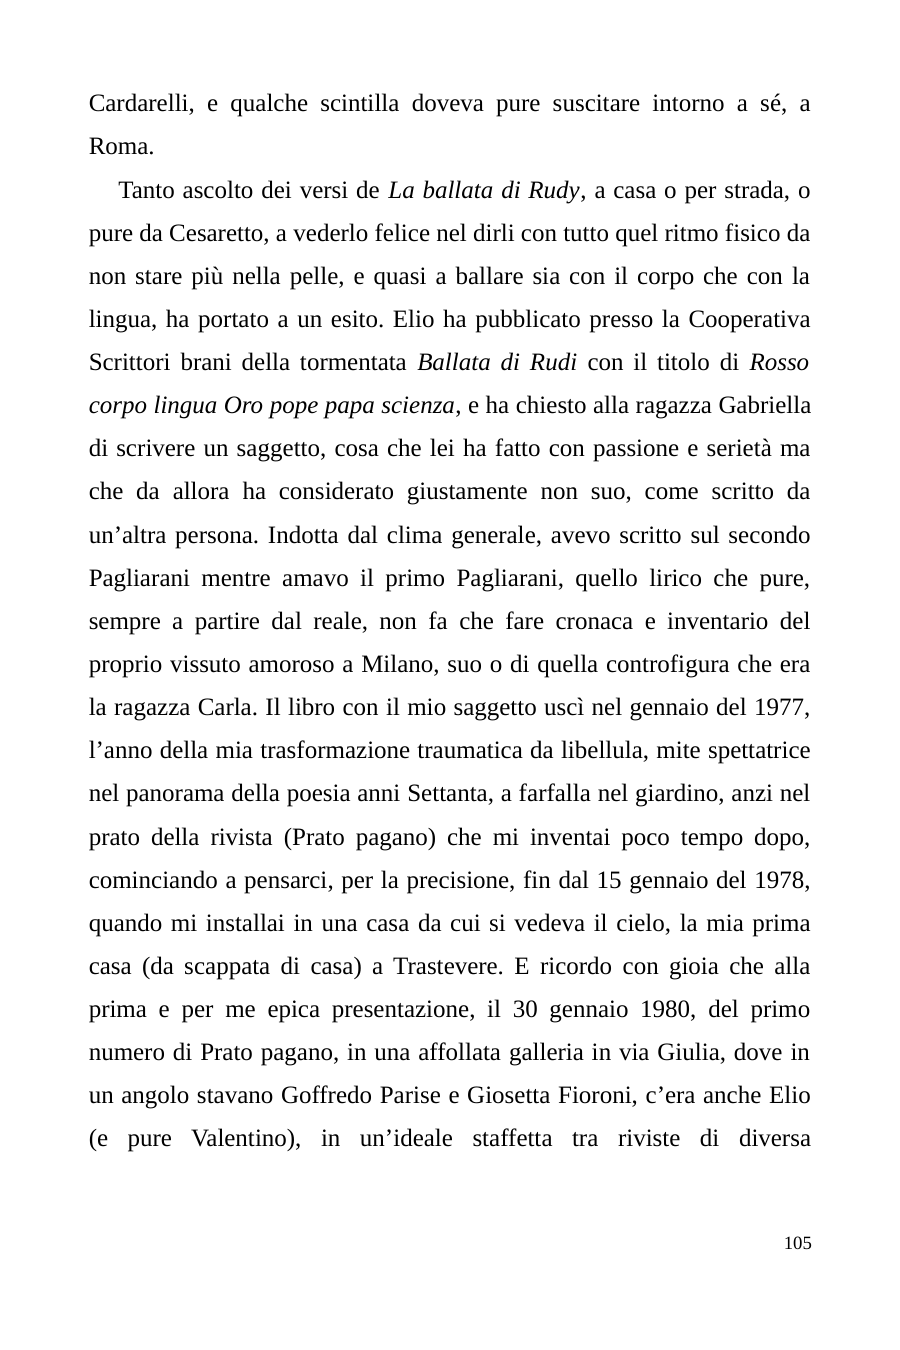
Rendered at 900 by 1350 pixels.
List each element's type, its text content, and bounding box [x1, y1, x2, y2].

text Tanto ascolto dei versi de La ballata di Rudy, a casa o per strada, o pure da Cesaretto, a vederlo felice nel dirli con tutto quel ritmo fisico da non stare più nella pelle, e quasi a ballare sia con il corpo che con la lingua, ha portato a un esito. Elio ha pubblicato presso la Cooperativa Scrittori brani della tormentata Ballata di Rudi con il titolo di Rosso corpo lingua Oro pope papa scienza, e ha chiesto alla ragazza Gabriella di scrivere un saggetto, cosa che lei ha fatto con passione e serietà ma che da allora ha considerato giustamente non suo, come scritto da un’altra persona. Indotta dal clima generale, avevo scritto sul secondo Pagliarani mentre amavo il primo Pagliarani, quello lirico che pure, sempre a partire dal reale, non fa che fare cronaca e inventario del proprio vissuto amoroso a Milano, suo o di quella controfigura che era la ragazza Carla. Il libro con il mio saggetto uscì nel gennaio del 1977, l’anno della mia trasformazione traumatica da libellula, mite spettatrice nel panorama della poesia anni Settanta, a farfalla nel giardino, anzi nel prato della rivista (Prato pagano) che mi inventai poco tempo dopo, cominciando a pensarci, per la precisione, fin dal 15 gennaio del 1978, quando mi installai in una casa da cui si vedeva il cielo, la mia prima casa (da scappata di casa) a Trastevere. E ricordo con gioia che alla prima e per me epica presentazione, il 30 gennaio 1980, del primo numero di Prato pagano, in una affollata galleria in via Giulia, dove in un angolo stavano Goffredo Parise e Giosetta Fioroni, c’era anche Elio (e pure Valentino), in un’ideale staffetta tra riviste di diversa [88, 175, 811, 1152]
text Cardarelli, e qualche scintilla doveva pure suscitare intorno a sé, a Roma. [88, 88, 811, 160]
